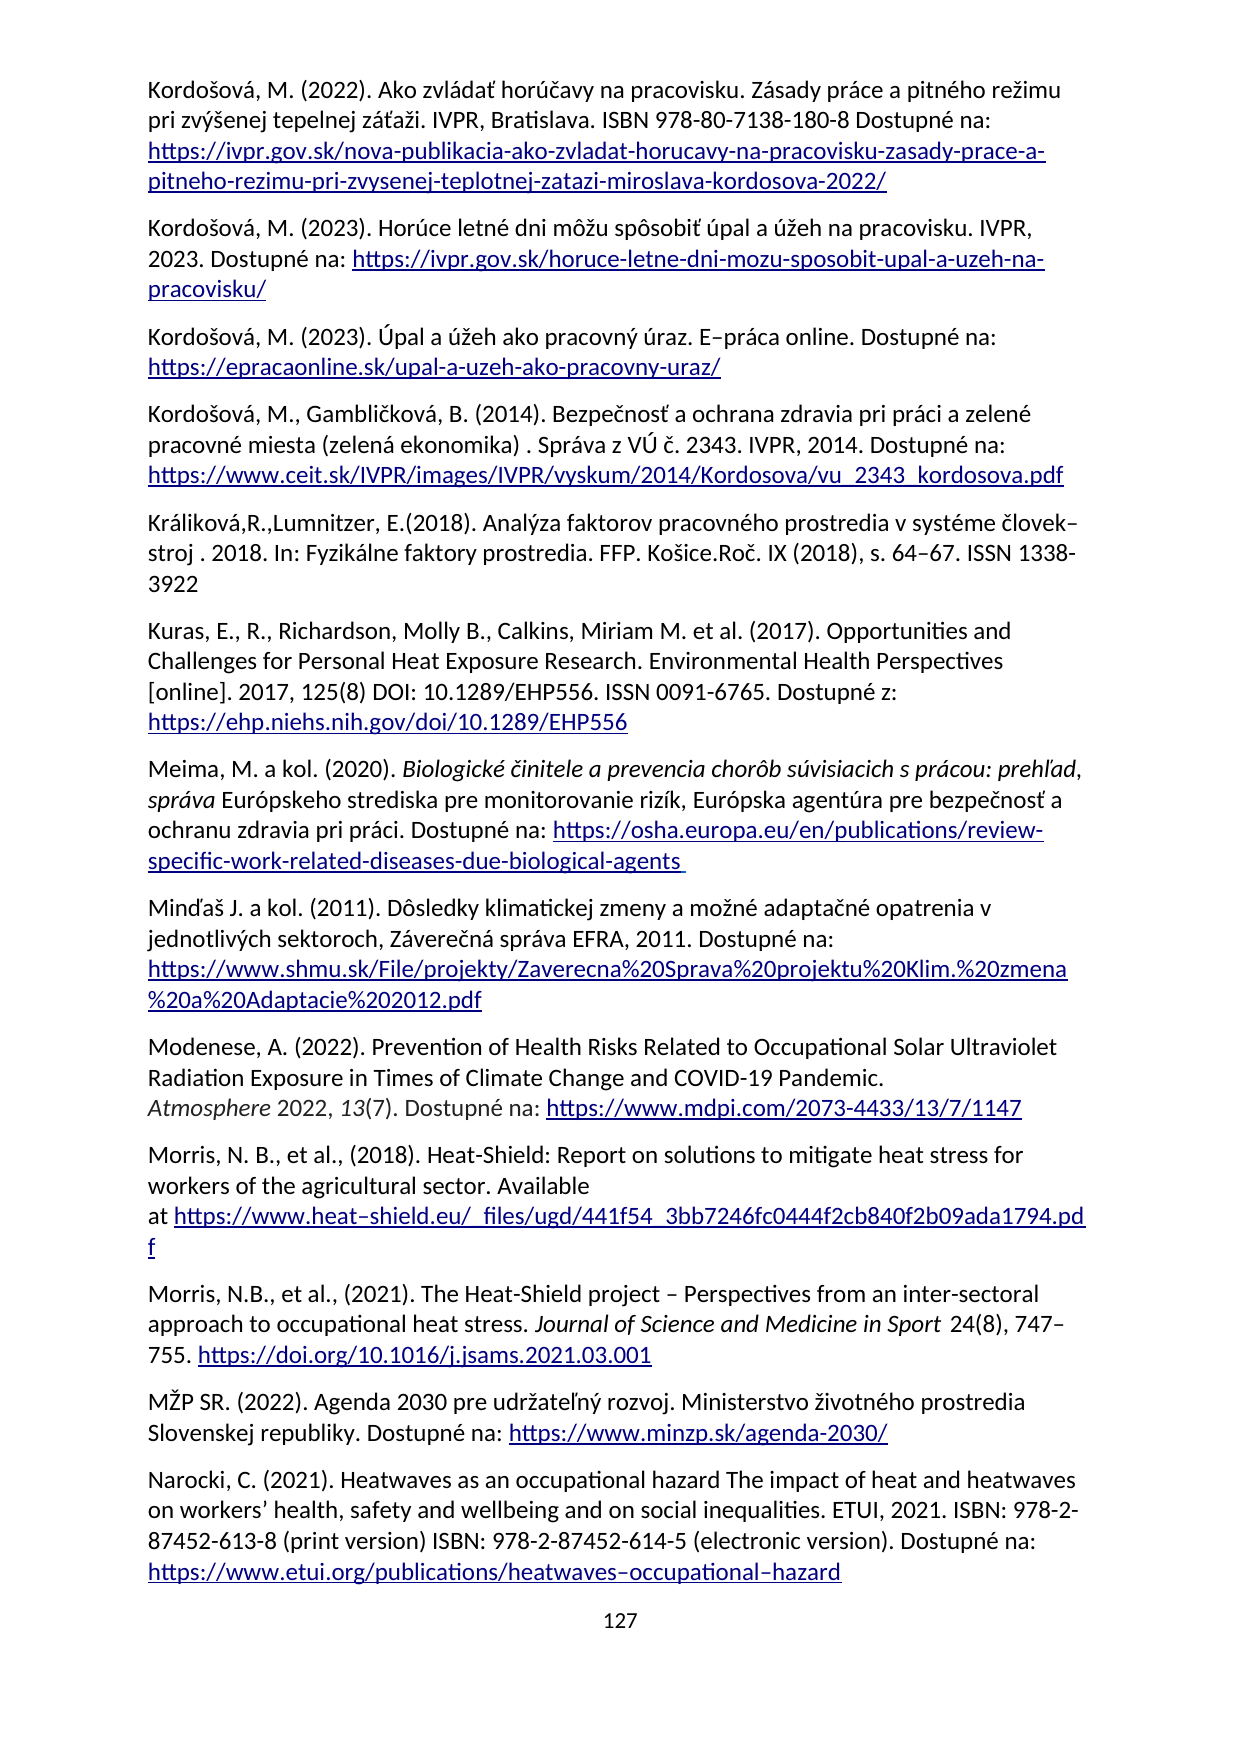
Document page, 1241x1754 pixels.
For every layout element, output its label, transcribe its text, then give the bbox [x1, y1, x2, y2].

text Kordošová, M. (2023). Horúce letné dni môžu spôsobiť úpal a úžeh na pracovisku. IVPR, 2023. Dostupné na: https://ivpr.gov.sk/horuce-letne-dni-mozu-sposobit-upal-a-uzeh-na-pracovisku/ [148, 212, 1093, 304]
text MŽP SR. (2022). Agenda 2030 pre udržateľný rozvoj. Ministerstvo životného prostredia Slovenskej republiky. Dostupné na: https://www.minzp.sk/agenda-2030/ [148, 1386, 1093, 1447]
text Modenese, A. (2022). Prevention of Health Risks Related to Occupational Solar Ultraviolet Radiation Exposure in Times of Climate Change and COVID-19 Pandemic. Atmosphere 2022, 13(7). Dostupné na: https://www.mdpi.com/2073-4433/13/7/1147 [148, 1031, 1093, 1123]
text Meima, M. a kol. (2020). Biologické činitele a prevencia chorôb súvisiacich s prácou: prehľad, správa Európskeho strediska pre monitorovanie rizík, Európska agentúra pre bezpečnosť a ochranu zdravia pri práci. Dostupné na: https://osha.europa.eu/en/publications/review-specific-work-related-diseases-due-biological-agents [148, 754, 1093, 876]
text Králiková,R.,Lumnitzer, E.(2018). Analýza faktorov pracovného prostredia v systéme človek–stroj . 2018. In: Fyzikálne faktory prostredia. FFP. Košice.Roč. IX (2018), s. 64–67. ISSN 1338-3922 [148, 507, 1093, 598]
text Kordošová, M. (2022). Ako zvládať horúčavy na pracovisku. Zásady práce a pitného režimu pri zvýšenej tepelnej záťaži. IVPR, Bratislava. ISBN 978-80-7138-180-8 Dostupné na: https://ivpr.gov.sk/nova-publikacia-ako-zvladat-horucavy-na-pracovisku-zasady-prace-a-pitneho-rezimu-pri-zvysenej-teplotnej-zatazi-miroslava-kordosova-2022/ [148, 74, 1093, 196]
text Morris, N. B., et al., (2018). Heat-Shield: Report on solutions to mitigate heat stress for workers of the agricultural sector. Available at https://www.heat–shield.eu/_files/ugd/441f54_3bb7246fc0444f2cb840f2b09ada1794.pdf [148, 1139, 1093, 1261]
text Kordošová, M., Gambličková, B. (2014). Bezpečnosť a ochrana zdravia pri práci a zelené pracovné miesta (zelená ekonomika) . Správa z VÚ č. 2343. IVPR, 2014. Dostupné na: https://www.ceit.sk/IVPR/images/IVPR/vyskum/2014/Kordosova/vu_2343_kordosova.pdf [148, 398, 1093, 490]
text Minďaš J. a kol. (2011). Dôsledky klimatickej zmeny a možné adaptačné opatrenia v jednotlivých sektoroch, Záverečná správa EFRA, 2011. Dostupné na: https://www.shmu.sk/File/projekty/Zaverecna%20Sprava%20projektu%20Klim.%20zmena%20a%20Adaptacie%202012.pdf [148, 892, 1093, 1014]
text Narocki, C. (2021). Heatwaves as an occupational hazard The impact of heat and heatwaves on workers’ health, safety and wellbeing and on social inequalities. ETUI, 2021. ISBN: 978-2-87452-613-8 (print version) ISBN: 978-2-87452-614-5 (electronic version). Dostupné na: https://www.etui.org/publications/heatwaves–occupational–hazard [148, 1464, 1093, 1586]
text Morris, N.B., et al., (2021). The Heat-Shield project – Perspectives from an inter-sectoral approach to occupational heat stress. Journal of Science and Medicine in Sport 24(8), 747–755. https://doi.org/10.1016/j.jsams.2021.03.001 [148, 1278, 1093, 1370]
text Kordošová, M. (2023). Úpal a úžeh ako pracovný úraz. E–práca online. Dostupné na: https://epracaonline.sk/upal-a-uzeh-ako-pracovny-uraz/ [148, 321, 1093, 382]
text Kuras, E., R., Richardson, Molly B., Calkins, Miriam M. et al. (2017). Opportunities and Challenges for Personal Heat Exposure Research. Environmental Health Perspectives [online]. 2017, 125(8) DOI: 10.1289/EHP556. ISSN 0091-6765. Dostupné z: https://ehp.niehs.nih.gov/doi/10.1289/EHP556 [148, 615, 1093, 737]
